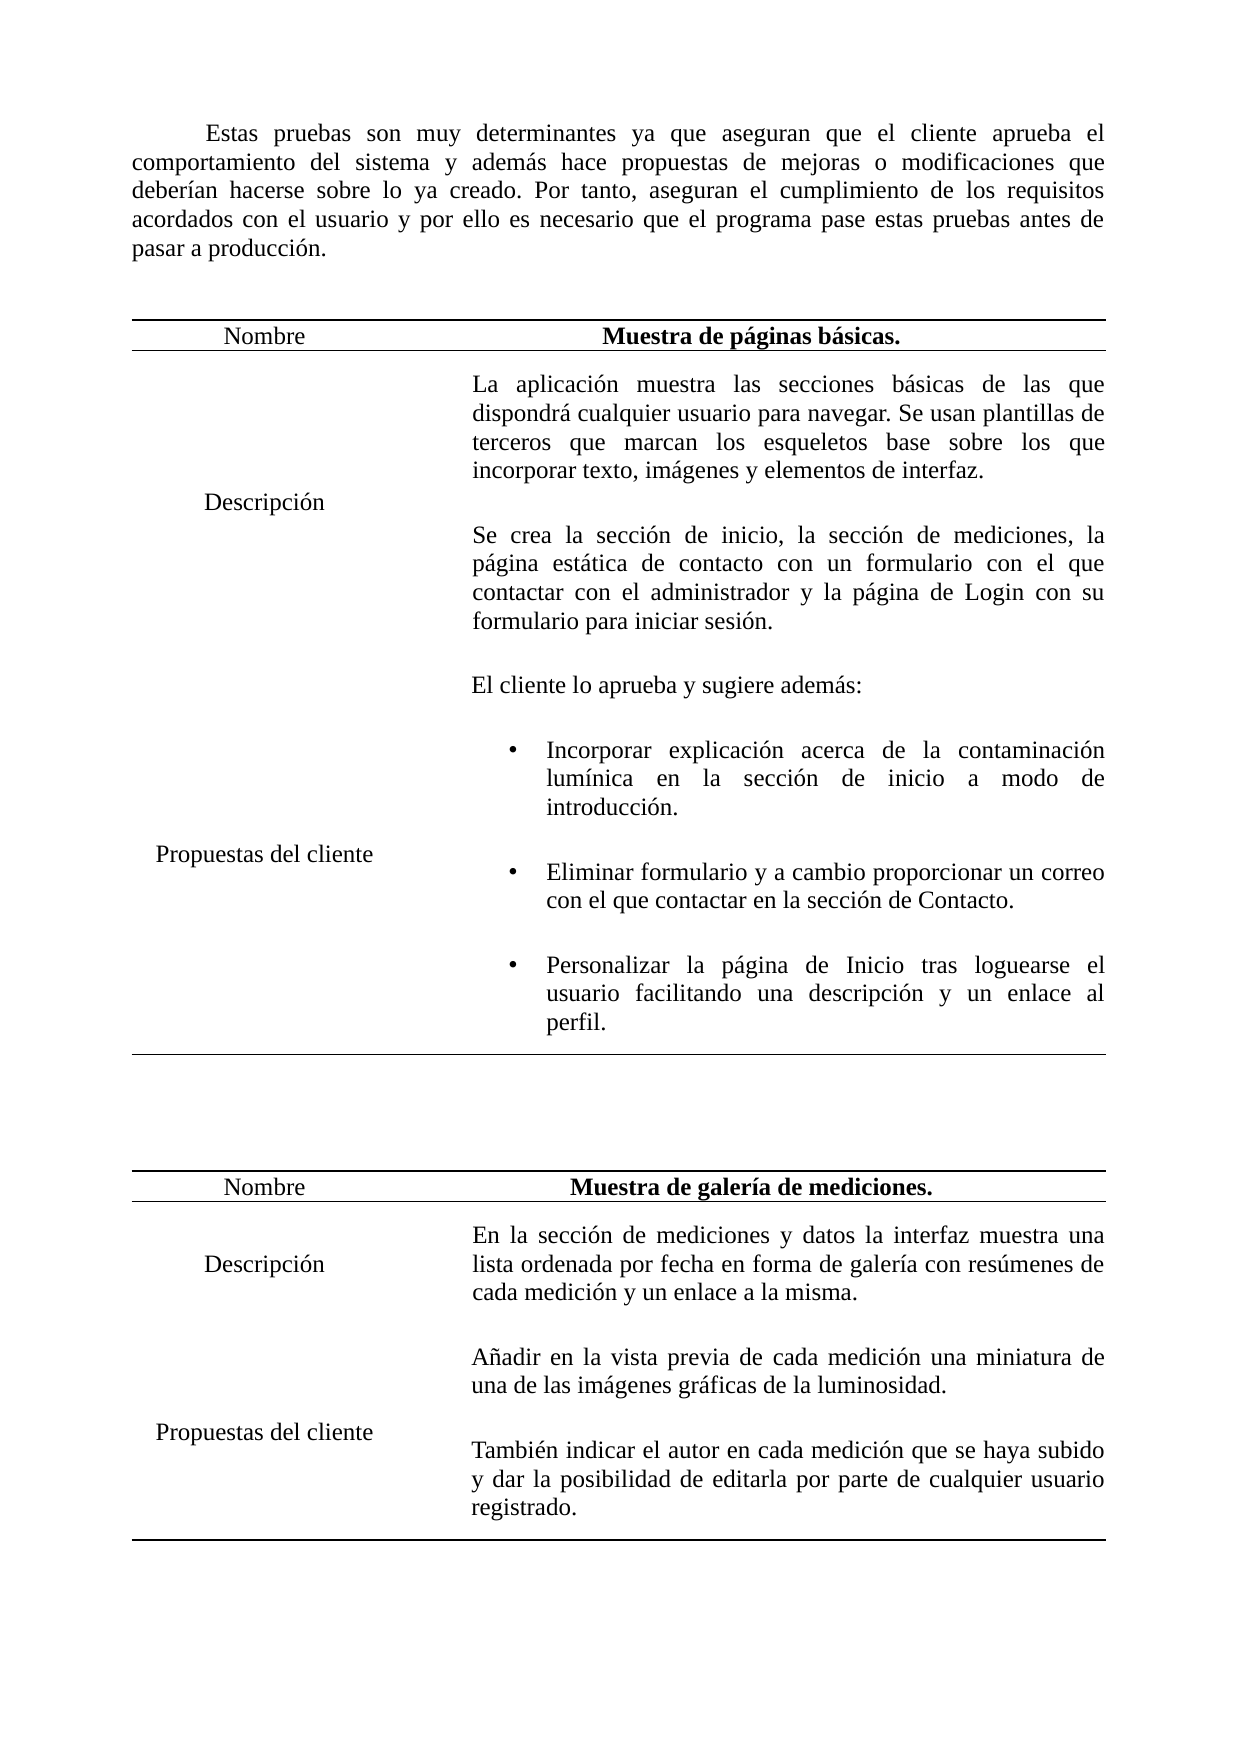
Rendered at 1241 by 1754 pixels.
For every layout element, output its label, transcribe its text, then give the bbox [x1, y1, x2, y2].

table_header Muestra de galería de mediciones. [397, 1172, 1106, 1201]
table_cell Propuestas del cliente [132, 653, 397, 1054]
table_cell La aplicación muestra las secciones básicas de las que dispondrá cualquier usuario para navegar. Se usan plantillas de terceros que marcan los esqueletos base sobre los que incorporar texto, imágenes y elementos de interfaz. Se crea la sección de inicio, la sección de mediciones, la página estática de contacto con un formulario con el que contactar con el administrador y la página de Login con su formulario para iniciar sesión. [397, 351, 1106, 652]
table_cell Descripción [132, 1202, 397, 1324]
table_header Nombre [132, 1172, 397, 1201]
table_cell Propuestas del cliente [132, 1324, 397, 1539]
table_header Muestra de páginas básicas. [397, 321, 1106, 350]
table_cell En la sección de mediciones y datos la interfaz muestra una lista ordenada por fecha en forma de galería con resúmenes de cada medición y un enlace a la misma. [397, 1202, 1106, 1324]
table_cell Descripción [132, 351, 397, 652]
table_cell El cliente lo aprueba y sugiere además: Incorporar explicación acerca de la contaminación lumínica en la sección de inicio a modo de introducción. Eliminar formulario y a cambio proporcionar un correo con el que contactar en la sección de Contacto. Personalizar la página de Inicio tras loguearse el usuario facilitando una descripción y un enlace al perfil. [397, 653, 1106, 1054]
text Estas pruebas son muy determinantes ya que aseguran que el cliente aprueba el comportamiento del sistema y además hace propuestas de mejoras o modificaciones que deberían hacerse sobre lo ya creado. Por tanto, aseguran el cumplimiento de los requisitos acordados con el usuario y por ello es necesario que el programa pase estas pruebas antes de pasar a producción. [132, 118, 1106, 262]
table_header Nombre [132, 321, 397, 350]
table_cell Añadir en la vista previa de cada medición una miniatura de una de las imágenes gráficas de la luminosidad. También indicar el autor en cada medición que se haya subido y dar la posibilidad de editarla por parte de cualquier usuario registrado. [397, 1324, 1106, 1539]
